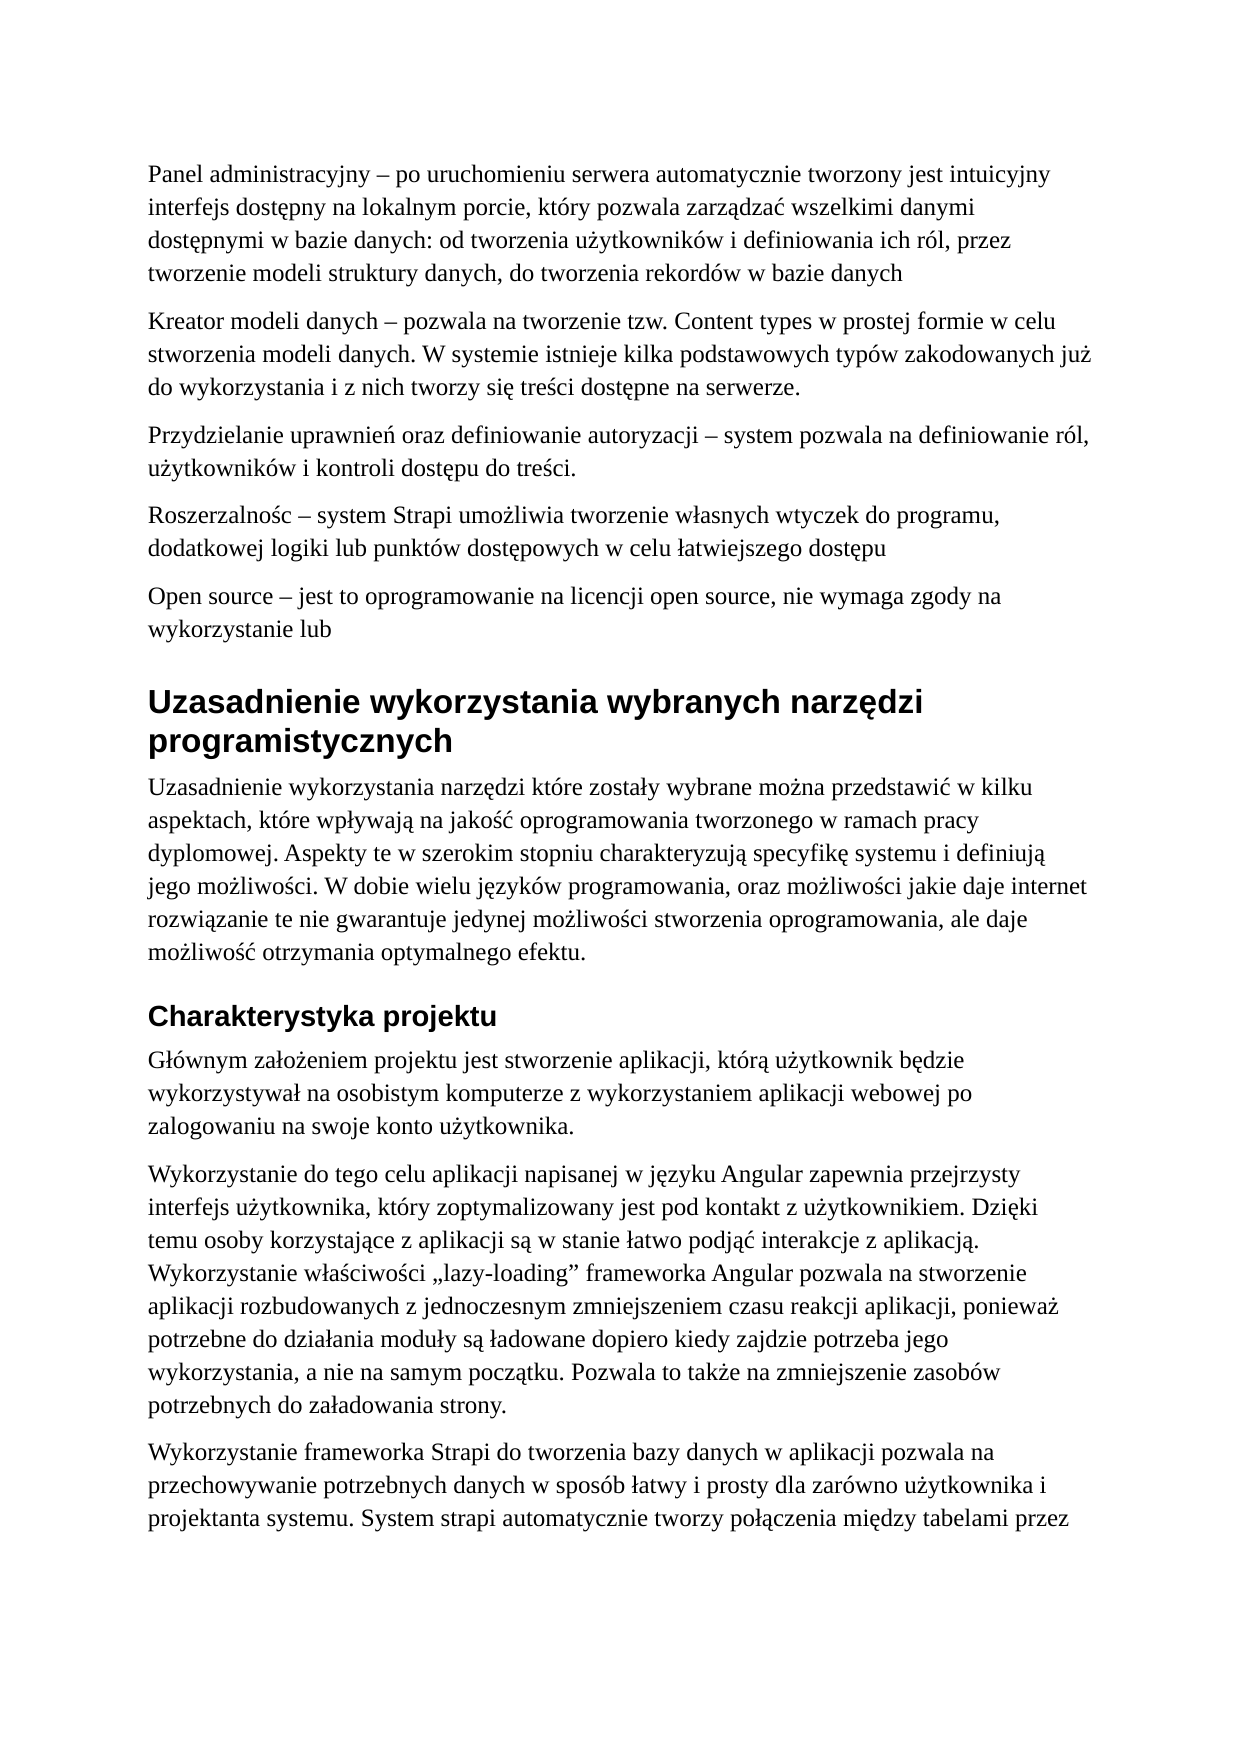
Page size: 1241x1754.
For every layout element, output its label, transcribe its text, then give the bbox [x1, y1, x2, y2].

text Wykorzystanie frameworka Strapi do tworzenia bazy danych w aplikacji pozwala na przechowywanie potrzebnych danych w sposób łatwy i prosty dla zarówno użytkownika i projektanta systemu. System strapi automatycznie tworzy połączenia między tabelami przez [148, 1437, 1092, 1532]
text Przydzielanie uprawnień oraz definiowanie autoryzacji – system pozwala na definiowanie ról, użytkowników i kontroli dostępu do treści. [148, 420, 1092, 481]
subtitle Uzasadnienie wykorzystania wybranych narzędzi programistycznych [148, 682, 1092, 759]
text Wykorzystanie do tego celu aplikacji napisanej w języku Angular zapewnia przejrzysty interfejs użytkownika, który zoptymalizowany jest pod kontakt z użytkownikiem. Dzięki temu osoby korzystające z aplikacji są w stanie łatwo podjąć interakcje z aplikacją. Wykorzystanie właściwości „lazy-loading” frameworka Angular pozwala na stworzenie aplikacji rozbudowanych z jednoczesnym zmniejszeniem czasu reakcji aplikacji, ponieważ potrzebne do działania moduły są ładowane dopiero kiedy zajdzie potrzeba jego wykorzystania, a nie na samym początku. Pozwala to także na zmniejszenie zasobów potrzebnych do załadowania strony. [148, 1159, 1092, 1419]
text Głównym założeniem projektu jest stworzenie aplikacji, którą użytkownik będzie wykorzystywał na osobistym komputerze z wykorzystaniem aplikacji webowej po zalogowaniu na swoje konto użytkownika. [148, 1045, 1092, 1140]
text Open source – jest to oprogramowanie na licencji open source, nie wymaga zgody na wykorzystanie lub [148, 581, 1092, 643]
text Uzasadnienie wykorzystania narzędzi które zostały wybrane można przedstawić w kilku aspektach, które wpływają na jakość oprogramowania tworzonego w ramach pracy dyplomowej. Aspekty te w szerokim stopniu charakteryzują specyfikę systemu i definiują jego możliwości. W dobie wielu języków programowania, oraz możliwości jakie daje internet rozwiązanie te nie gwarantuje jedynej możliwości stworzenia oprogramowania, ale daje możliwość otrzymania optymalnego efektu. [148, 772, 1092, 966]
text Roszerzalnośc – system Strapi umożliwia tworzenie własnych wtyczek do programu, dodatkowej logiki lub punktów dostępowych w celu łatwiejszego dostępu [148, 500, 1092, 562]
text Kreator modeli danych – pozwala na tworzenie tzw. Content types w prostej formie w celu stworzenia modeli danych. W systemie istnieje kilka podstawowych typów zakodowanych już do wykorzystania i z nich tworzy się treści dostępne na serwerze. [148, 306, 1092, 401]
text Panel administracyjny – po uruchomieniu serwera automatycznie tworzony jest intuicyjny interfejs dostępny na lokalnym porcie, który pozwala zarządzać wszelkimi danymi dostępnymi w bazie danych: od tworzenia użytkowników i definiowania ich ról, przez tworzenie modeli struktury danych, do tworzenia rekordów w bazie danych [148, 159, 1092, 287]
subtitle Charakterystyka projektu [148, 999, 1092, 1033]
